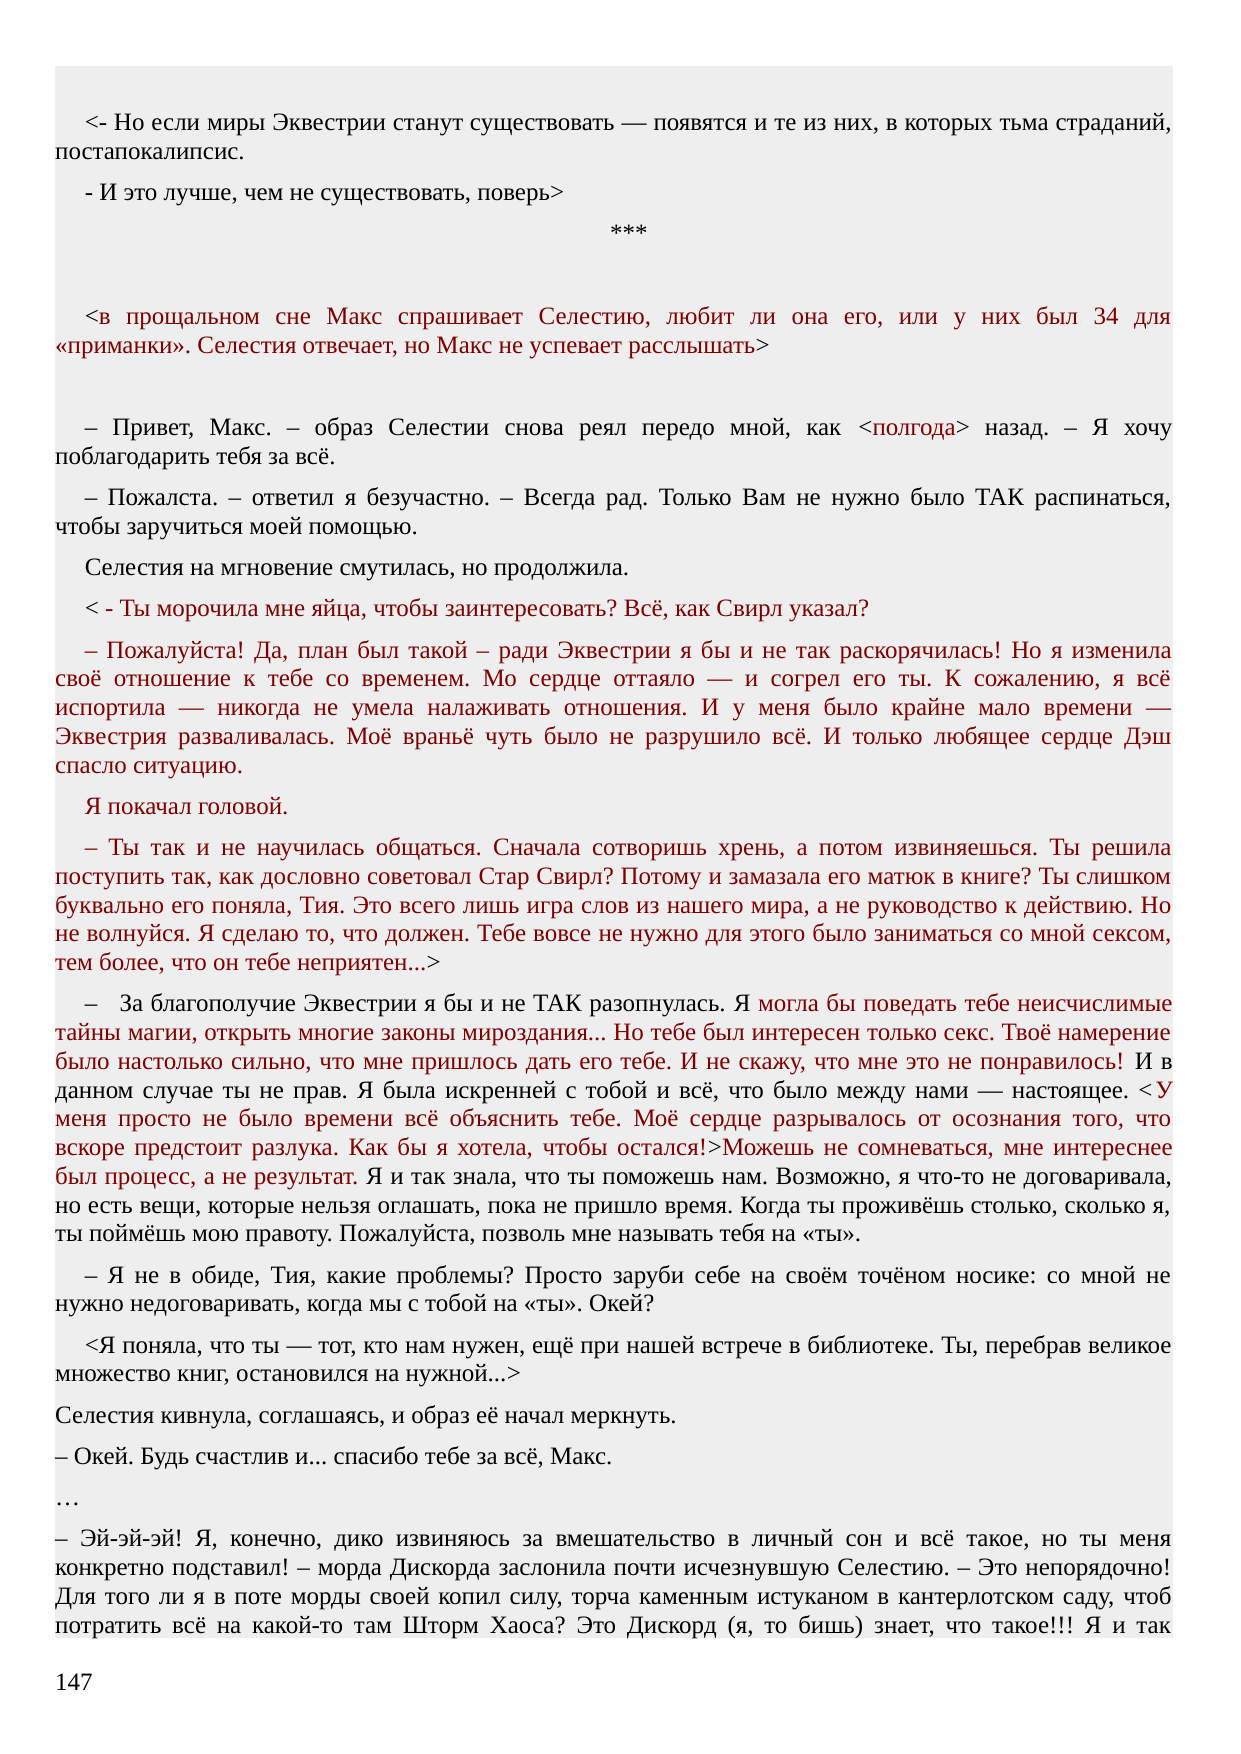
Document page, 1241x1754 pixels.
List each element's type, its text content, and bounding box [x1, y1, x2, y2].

text – Пожалуйста! Да, план был такой – ради Эквестрии я бы и не так раскорячилась! Но я изменила своё отношение к тебе со временем. Мо сердце оттаяло — и согрел его ты. К сожалению, я всё испортила — никогда не умела налаживать отношения. И у меня было крайне мало времени — Эквестрия разваливалась. Моё враньё чуть было не разрушило всё. И только любящее сердце Дэш спасло ситуацию. [55, 635, 1173, 778]
text Селестия на мгновение смутилась, но продолжила. [55, 552, 1173, 581]
text <в прощальном сне Макс спрашивает Селестию, любит ли она его, или у них был 34 для «приманки». Селестия отвечает, но Макс не успевает расслышать> [55, 301, 1173, 358]
text – Окей. Будь счастлив и... спасибо тебе за всё, Макс. [55, 1441, 1173, 1470]
text – Я не в обиде, Тия, какие проблемы? Просто заруби себе на своём точёном носике: со мной не нужно недоговаривать, когда мы с тобой на «ты». Окей? [55, 1260, 1173, 1317]
text Селестия кивнула, соглашаясь, и образ её начал меркнуть. [55, 1400, 1173, 1428]
text – Ты так и не научилась общаться. Сначала сотворишь хрень, а потом извиняешься. Ты решила поступить так, как дословно советовал Стар Свирл? Потому и замазала его матюк в книге? Ты слишком буквально его поняла, Тия. Это всего лишь игра слов из нашего мира, а не руководство к действию. Но не волнуйся. Я сделаю то, что должен. Тебе вовсе не нужно для этого было заниматься со мной сексом, тем более, что он тебе неприятен...> [55, 832, 1173, 976]
text - И это лучше, чем не существовать, поверь> [55, 177, 1173, 206]
text *** [55, 218, 1173, 247]
text – Эй-эй-эй! Я, конечно, дико извиняюсь за вмешательство в личный сон и всё такое, но ты меня конкретно подставил! – морда Дискорда заслонила почти исчезнувшую Селестию. – Это непорядочно! Для того ли я в поте морды своей копил силу, торча каменным истуканом в кантерлотском саду, чтоб потратить всё на какой-то там Шторм Хаоса? Это Дискорд (я, то бишь) знает, что такое!!! Я и так [55, 1523, 1173, 1638]
text … [55, 1482, 1173, 1511]
text – Привет, Макс. – образ Селестии снова реял передо мной, как <полгода> назад. – Я хочу поблагодарить тебя за всё. [55, 412, 1173, 470]
text – За благополучие Эквестрии я бы и не ТАК разопнулась. Я могла бы поведать тебе неисчислимые тайны магии, открыть многие законы мироздания... Но тебе был интересен только секс. Твоё намерение было настолько сильно, что мне пришлось дать его тебе. И не скажу, что мне это не понравилось! И в данном случае ты не прав. Я была искренней с тобой и всё, что было между нами — настоящее. <У меня просто не было времени всё объяснить тебе. Моё сердце разрывалось от осознания того, что вскоре предстоит разлука. Как бы я хотела, чтобы остался!>Можешь не сомневаться, мне интереснее был процесс, а не результат. Я и так знала, что ты поможешь нам. Возможно, я что-то не договаривала, но есть вещи, которые нельзя оглашать, пока не пришло время. Когда ты проживёшь столько, сколько я, ты поймёшь мою правоту. Пожалуйста, позволь мне называть тебя на «ты». [55, 988, 1173, 1247]
text <- Но если миры Эквестрии станут существовать — появятся и те из них, в которых тьма страданий, постапокалипсис. [55, 107, 1173, 165]
text Я покачал головой. [55, 791, 1173, 820]
text <Я поняла, что ты — тот, кто нам нужен, ещё при нашей встрече в библиотеке. Ты, перебрав великое множество книг, остановился на нужной...> [55, 1330, 1173, 1387]
text < - Ты морочила мне яйца, чтобы заинтересовать? Всё, как Свирл указал? [55, 593, 1173, 622]
text – Пожалста. – ответил я безучастно. – Всегда рад. Только Вам не нужно было ТАК распинаться, чтобы заручиться моей помощью. [55, 482, 1173, 540]
